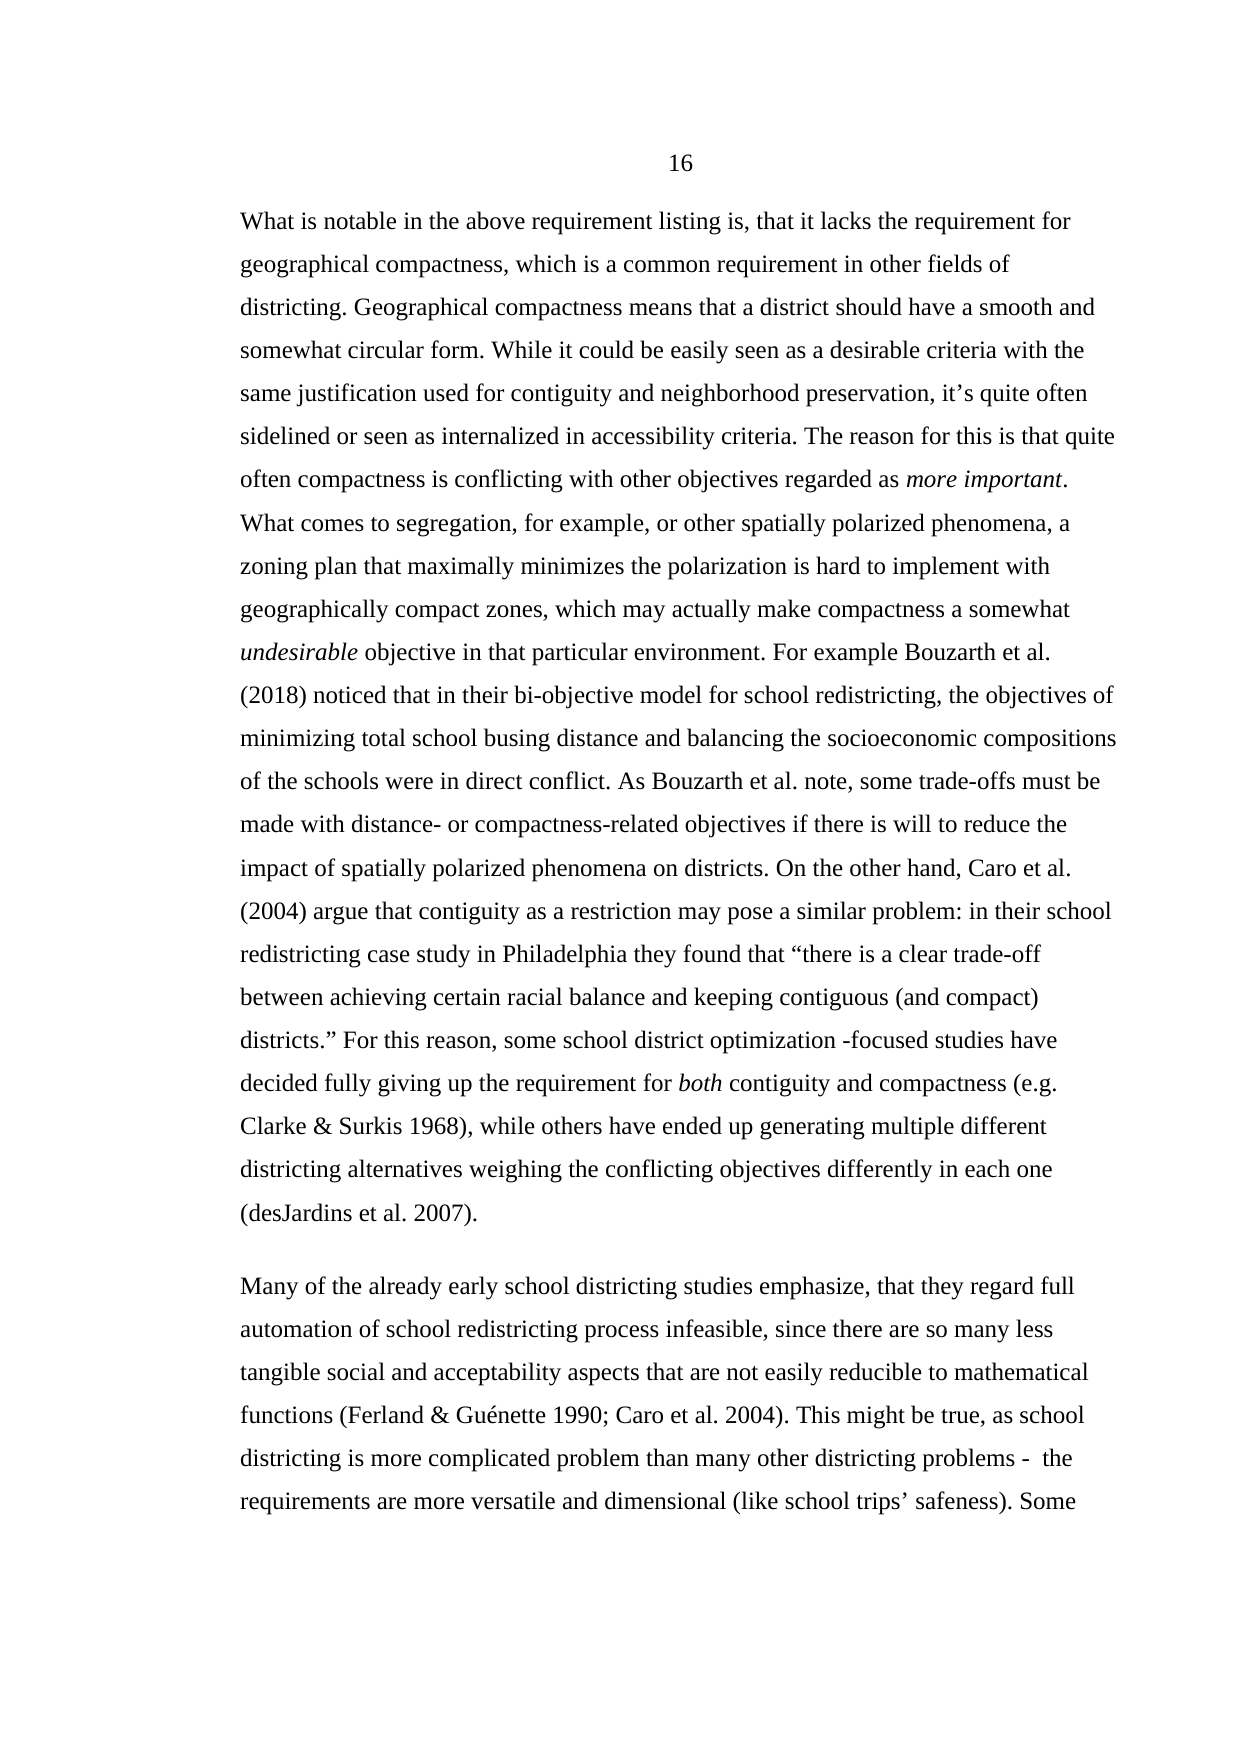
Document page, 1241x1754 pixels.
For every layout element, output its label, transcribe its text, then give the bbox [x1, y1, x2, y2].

text What is notable in the above requirement listing is, that it lacks the requirement for geographical compactness, which is a common requirement in other fields of districting. Geographical compactness means that a district should have a smooth and somewhat circular form. While it could be easily seen as a desirable criteria with the same justification used for contiguity and neighborhood preservation, it’s quite often sidelined or seen as internalized in accessibility criteria. The reason for this is that quite often compactness is conflicting with other objectives regarded as more important. What comes to segregation, for example, or other spatially polarized phenomena, a zoning plan that maximally minimizes the polarization is hard to implement with geographically compact zones, which may actually make compactness a somewhat undesirable objective in that particular environment. For example Bouzarth et al. (2018) noticed that in their bi-objective model for school redistricting, the objectives of minimizing total school busing distance and balancing the socioeconomic compositions of the schools were in direct conflict. As Bouzarth et al. note, some trade-offs must be made with distance- or compactness-related objectives if there is will to reduce the impact of spatially polarized phenomena on districts. On the other hand, Caro et al. (2004) argue that contiguity as a restriction may pose a similar problem: in their school redistricting case study in Philadelphia they found that “there is a clear trade-off between achieving certain racial balance and keeping contiguous (and compact) districts.” For this reason, some school district optimization -focused studies have decided fully giving up the requirement for both contiguity and compactness (e.g. Clarke & Surkis 1968), while others have ended up generating multiple different districting alternatives weighing the conflicting objectives differently in each one (desJardins et al. 2007). [240, 206, 1121, 1226]
text Many of the already early school districting studies emphasize, that they regard full automation of school redistricting process infeasible, since there are so many less tangible social and acceptability aspects that are not easily reducible to mathematical functions (Ferland & Guénette 1990; Caro et al. 2004). This might be true, as school districting is more complicated problem than many other districting problems - the requirements are more versatile and dimensional (like school trips’ safeness). Some [240, 1271, 1121, 1515]
